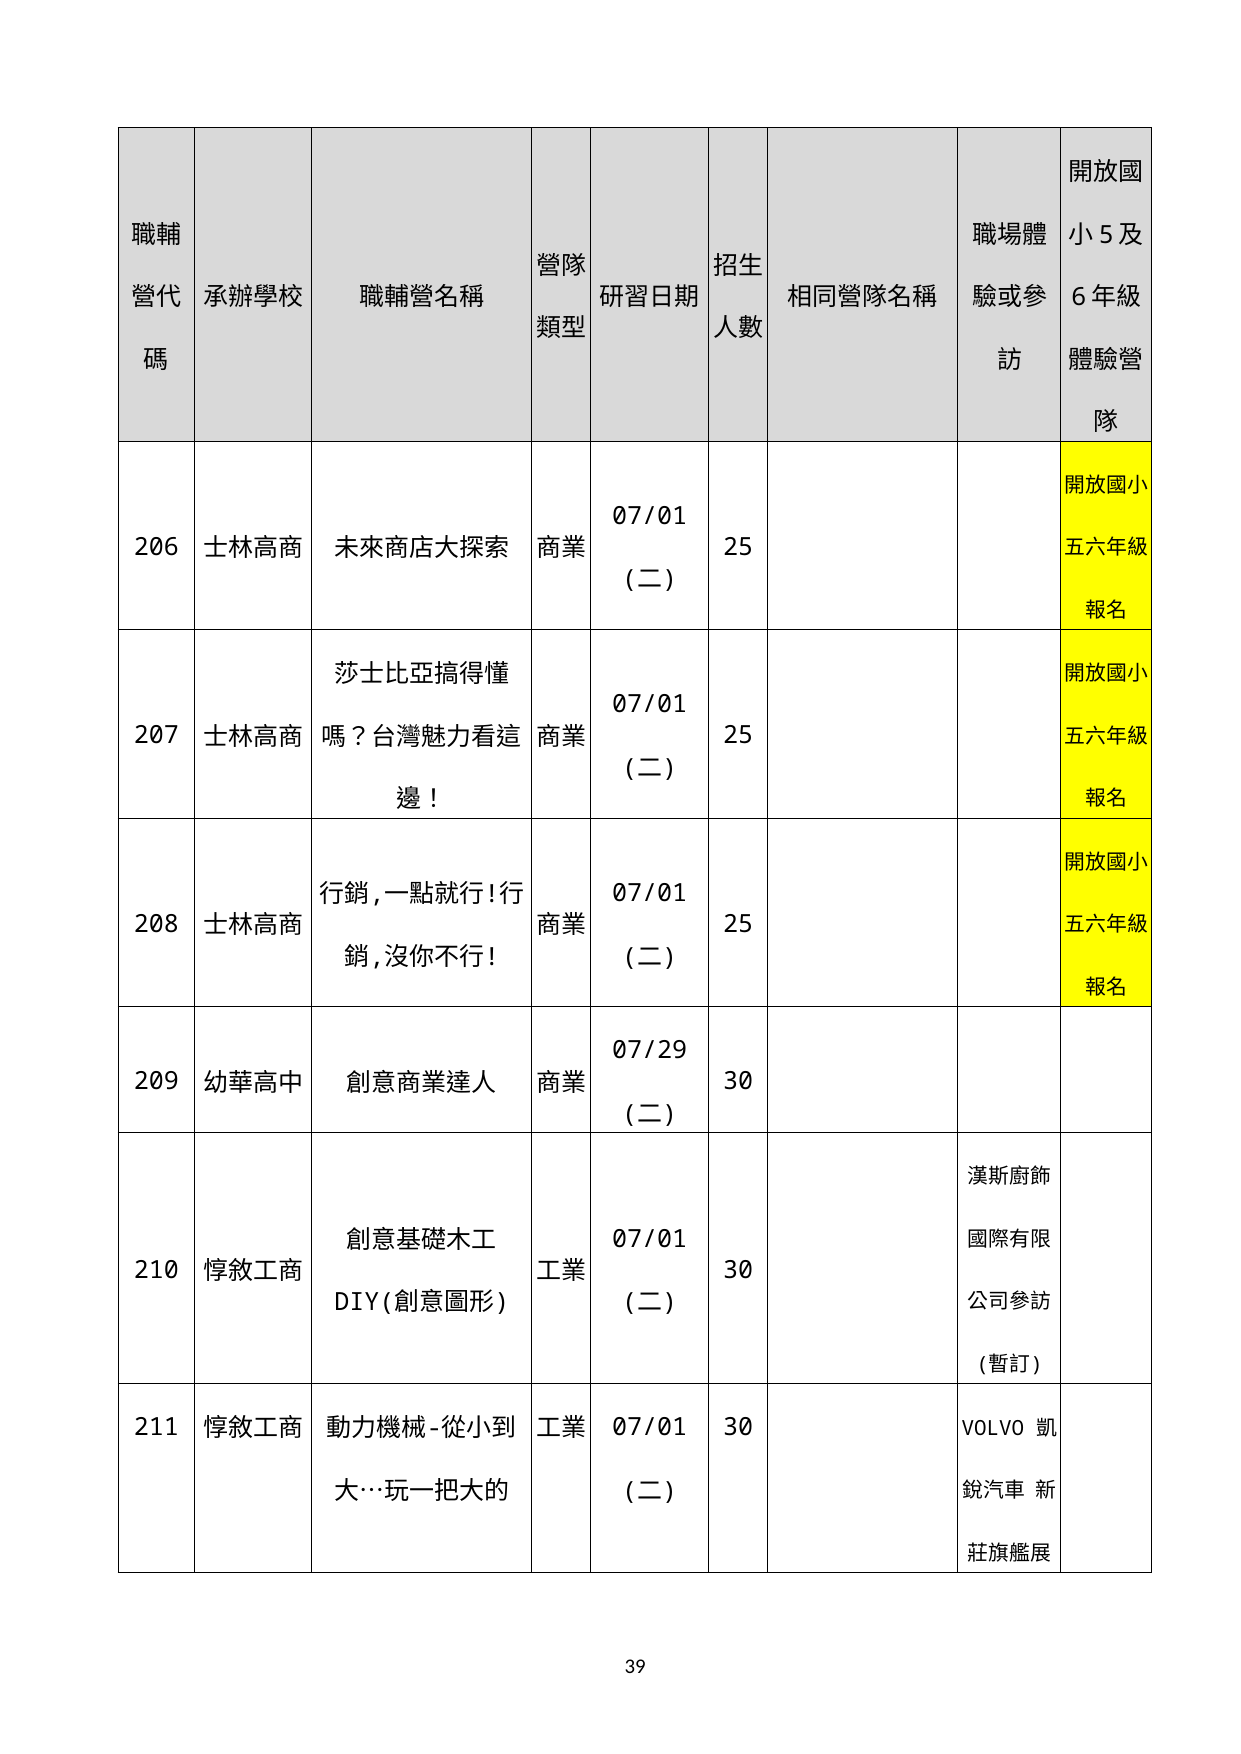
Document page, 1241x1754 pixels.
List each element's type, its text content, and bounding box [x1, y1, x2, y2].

table_cell 動力機械-從小到大…玩一把大的 [312, 1384, 531, 1572]
table_cell [958, 1007, 1060, 1132]
table_header 職場體驗或參訪 [958, 128, 1060, 441]
table_cell [768, 1384, 957, 1572]
table_cell VOLVO 凱銳汽車 新莊旗艦展 [958, 1384, 1060, 1572]
table_cell 創意基礎木工DIY(創意圖形) [312, 1133, 531, 1383]
table_header 職輔營名稱 [312, 128, 531, 441]
table_cell [1061, 1384, 1151, 1572]
table_cell 工業 [532, 1133, 590, 1383]
table_cell 商業 [532, 1007, 590, 1132]
table_cell 商業 [532, 630, 590, 818]
table_cell 創意商業達人 [312, 1007, 531, 1132]
table_header 營隊類型 [532, 128, 590, 441]
table_cell [768, 442, 957, 629]
table_cell 商業 [532, 442, 590, 629]
table_cell 開放國小五六年級報名 [1061, 630, 1151, 818]
table_cell 210 [119, 1133, 194, 1383]
table_header 研習日期 [591, 128, 708, 441]
table_cell 206 [119, 442, 194, 629]
table_header 招生人數 [709, 128, 767, 441]
table_cell 25 [709, 630, 767, 818]
table_cell [768, 819, 957, 1006]
table_cell 士林高商 [195, 442, 311, 629]
table_cell 07/29(二) [591, 1007, 708, 1132]
table_cell [958, 819, 1060, 1006]
table_cell 07/01(二) [591, 1384, 708, 1572]
table_cell [768, 1007, 957, 1132]
table_cell 開放國小五六年級報名 [1061, 819, 1151, 1006]
table_cell 惇敘工商 [195, 1133, 311, 1383]
table_header 職輔營代碼 [119, 128, 194, 441]
table_cell 商業 [532, 819, 590, 1006]
table_cell 行銷,一點就行!行銷,沒你不行! [312, 819, 531, 1006]
table_cell 30 [709, 1133, 767, 1383]
table_cell 惇敘工商 [195, 1384, 311, 1572]
table_cell 209 [119, 1007, 194, 1132]
table_cell 士林高商 [195, 630, 311, 818]
table_cell 工業 [532, 1384, 590, 1572]
table_cell 30 [709, 1384, 767, 1572]
table_cell [1061, 1133, 1151, 1383]
table_cell 07/01(二) [591, 630, 708, 818]
table_cell 開放國小五六年級報名 [1061, 442, 1151, 629]
table_cell [1061, 1007, 1151, 1132]
table_cell 未來商店大探索 [312, 442, 531, 629]
table_cell 漢斯廚飾國際有限公司參訪(暫訂) [958, 1133, 1060, 1383]
table_cell 211 [119, 1384, 194, 1572]
table_cell 208 [119, 819, 194, 1006]
table_cell 207 [119, 630, 194, 818]
table_cell 幼華高中 [195, 1007, 311, 1132]
table_cell 07/01(二) [591, 819, 708, 1006]
table_cell 07/01(二) [591, 442, 708, 629]
table_cell 25 [709, 819, 767, 1006]
table_cell [768, 630, 957, 818]
table_cell [768, 1133, 957, 1383]
table_cell [958, 442, 1060, 629]
table_header 相同營隊名稱 [768, 128, 957, 441]
table_cell 莎士比亞搞得懂嗎？台灣魅力看這邊！ [312, 630, 531, 818]
table_header 承辦學校 [195, 128, 311, 441]
table_cell 07/01(二) [591, 1133, 708, 1383]
table_cell 30 [709, 1007, 767, 1132]
table_header 開放國小5及6年級體驗營隊 [1061, 128, 1151, 441]
table_cell 25 [709, 442, 767, 629]
table_cell [958, 630, 1060, 818]
table_cell 士林高商 [195, 819, 311, 1006]
